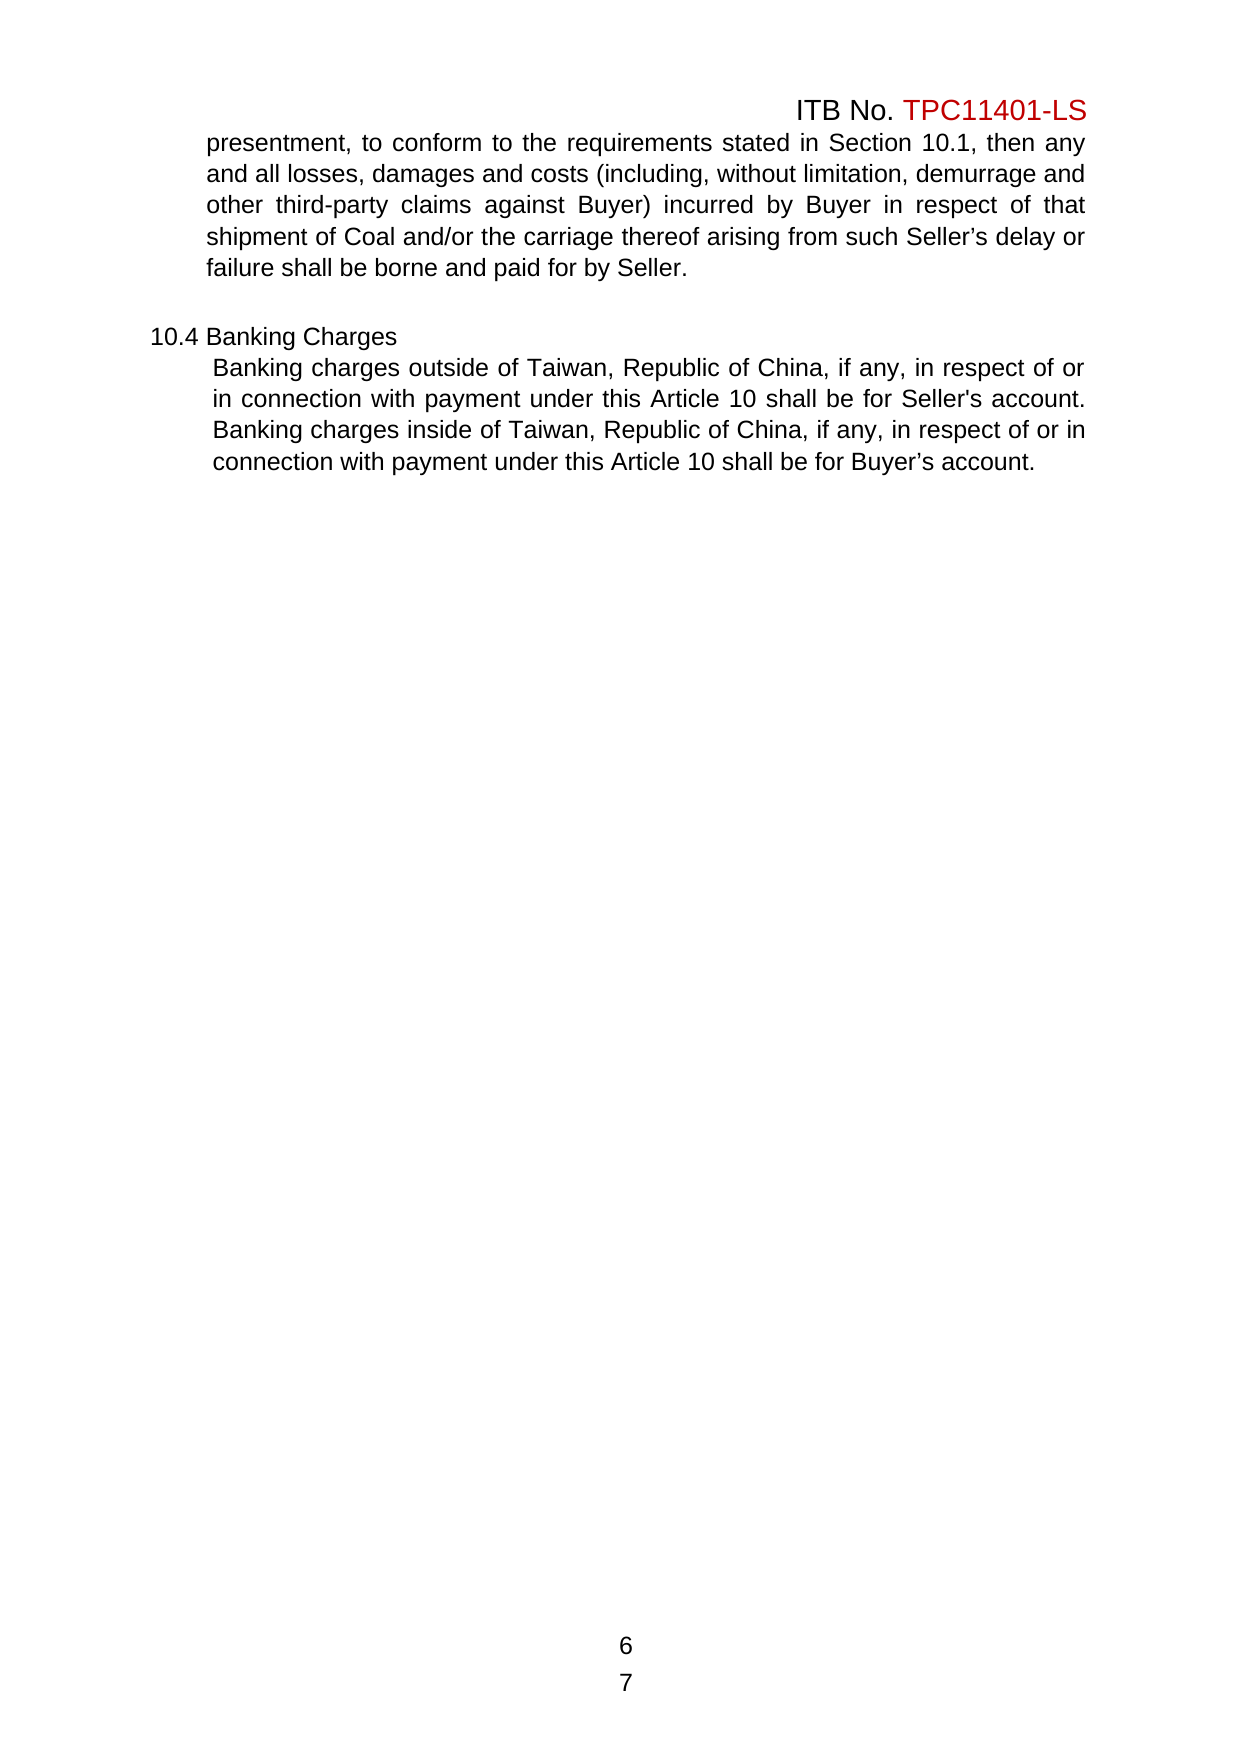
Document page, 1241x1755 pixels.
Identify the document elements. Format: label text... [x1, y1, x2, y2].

text Banking charges outside of Taiwan, Republic of China, if any, in respect of or in connection with payment under this Article 10 shall be for Seller's account. Banking charges inside of Taiwan, Republic of China, if any, in respect of or in connection with payment under this Article 10 shall be for Buyer’s account. [212, 351, 1087, 476]
text presentment, to conform to the requirements stated in Section 10.1, then any and all losses, damages and costs (including, without limitation, demurrage and other third-party claims against Buyer) incurred by Buyer in respect of that shipment of Coal and/or the carriage thereof arising from such Seller’s delay or failure shall be borne and paid for by Seller. [206, 126, 1087, 282]
text 10.4 Banking Charges [150, 314, 1087, 351]
